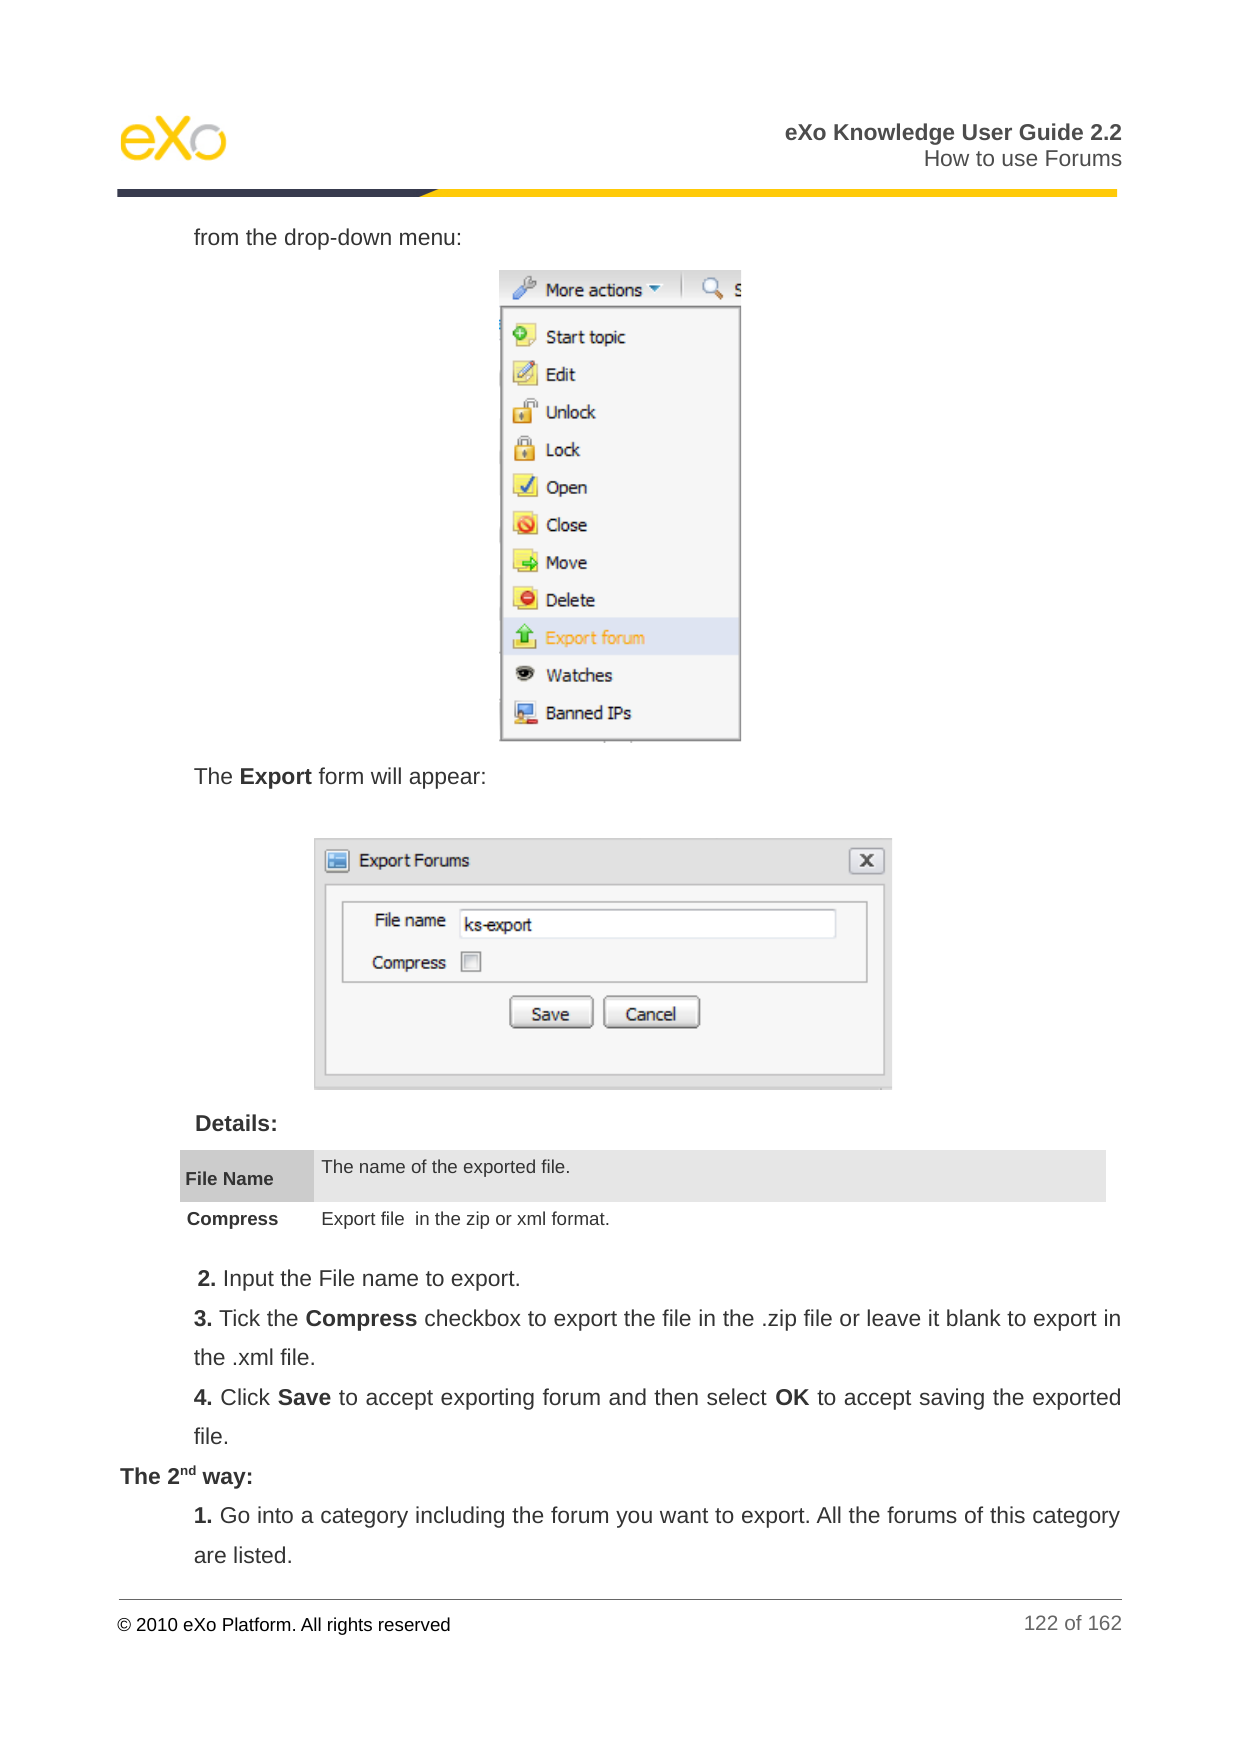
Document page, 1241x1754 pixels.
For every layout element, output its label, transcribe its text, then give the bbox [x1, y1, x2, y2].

list 1. Go into a category including the forum you want to export. All the forums of this category are listed. [156, 1502, 1122, 1568]
table_header The name of the exported file. [314, 1150, 1106, 1202]
table_cell Compress [180, 1202, 314, 1265]
list Details: [157, 1090, 1122, 1137]
list 3. Tick the Compress checkbox to export the file in the .zip file or leave it blank to export in the .xml file. [156, 1305, 1122, 1371]
list 4. Click Save to accept exporting forum and then select OK to accept saving the exported file. [156, 1384, 1122, 1449]
picture [117, 189, 1118, 197]
picture [314, 838, 893, 1090]
list 2. Input the File name to export. [82, 1265, 1122, 1292]
picture [120, 115, 227, 161]
table_cell Export file in the zip or xml format. [314, 1202, 1106, 1265]
list The Export form will appear: [156, 743, 1122, 789]
table_header File Name [180, 1150, 314, 1202]
list from the drop-down menu: [156, 223, 1122, 250]
list The 2nd way: [82, 1463, 1122, 1489]
picture [499, 270, 742, 743]
